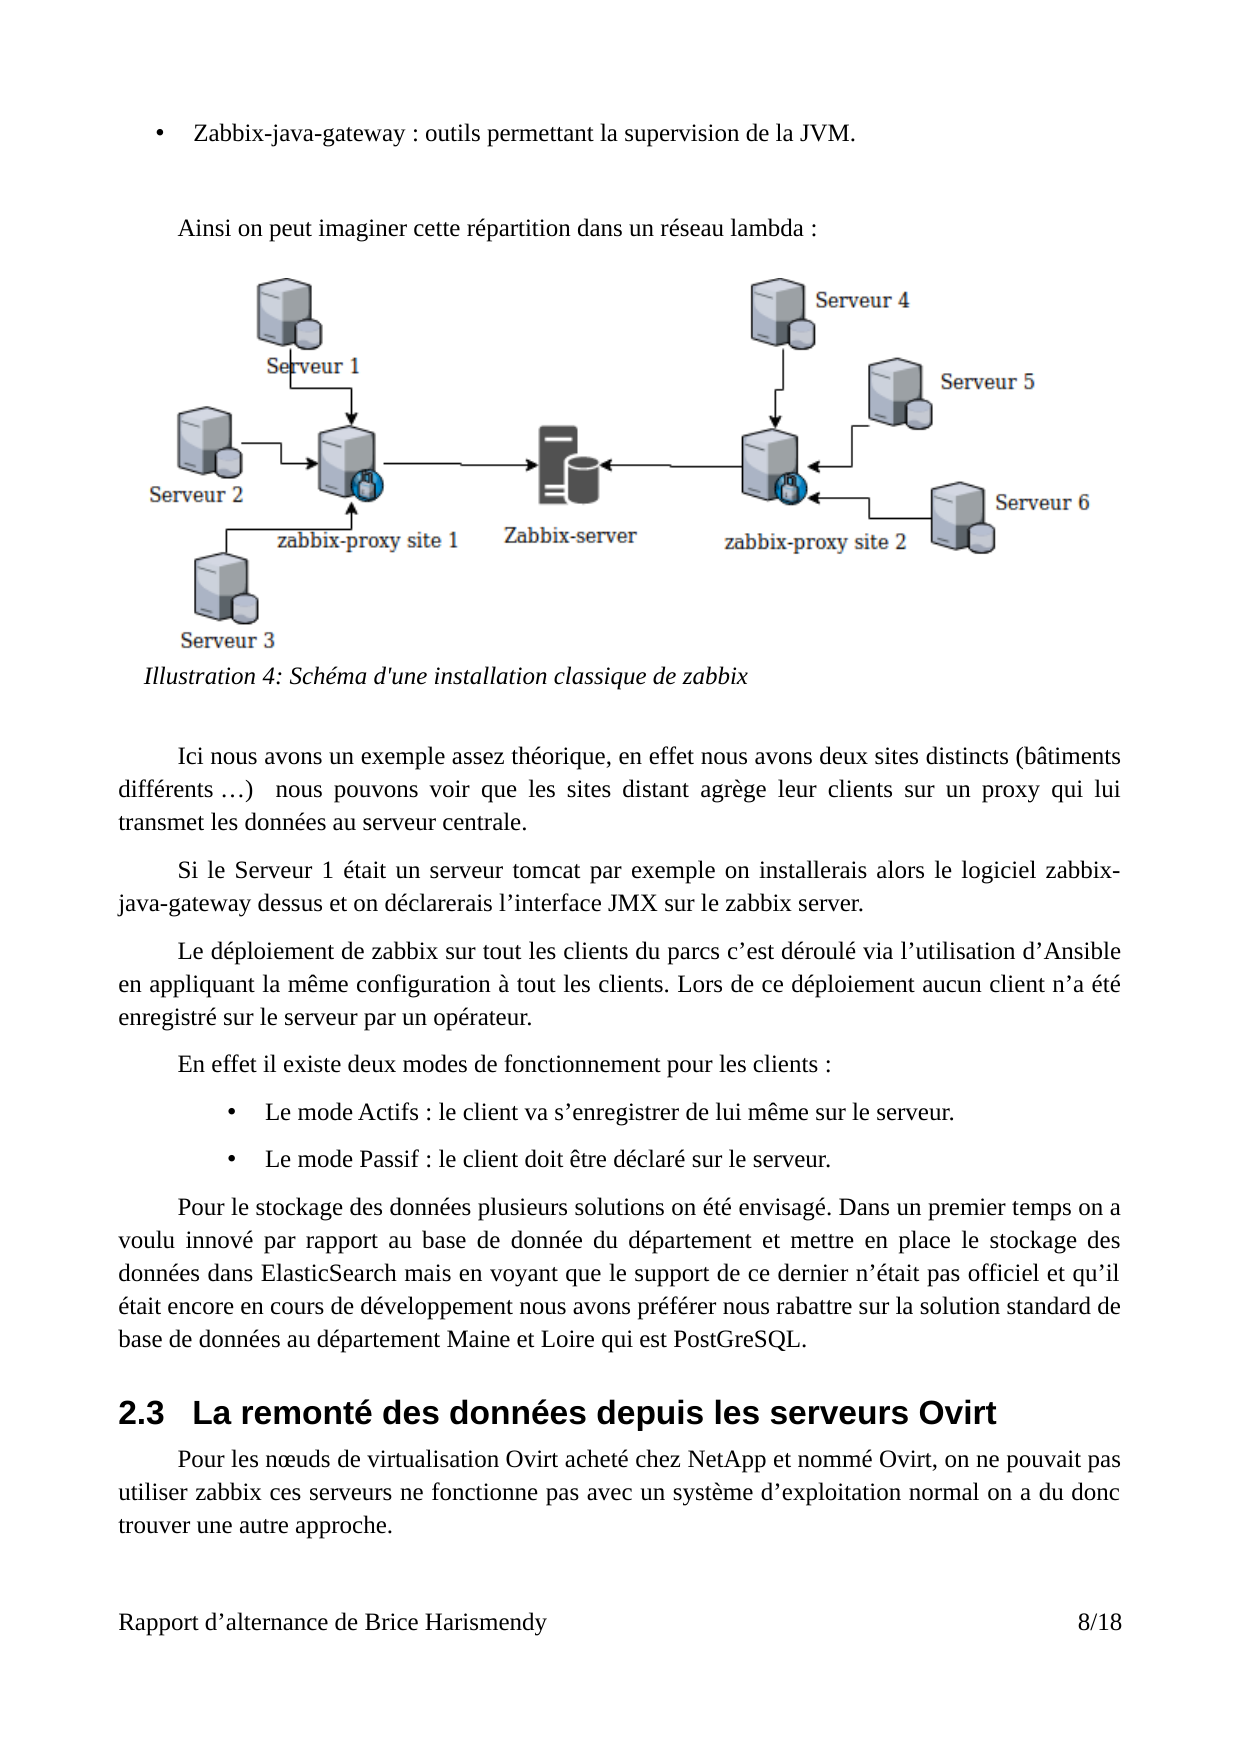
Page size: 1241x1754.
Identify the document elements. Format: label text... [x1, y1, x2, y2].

text En effet il existe deux modes de fonctionnement pour les clients : [118, 1049, 1122, 1078]
list Le mode Passif : le client doit être déclaré sur le serveur. [227, 1144, 1122, 1173]
text Ainsi on peut imaginer cette répartition dans un réseau lambda : [118, 213, 1122, 242]
text Pour les nœuds de virtualisation Ovirt acheté chez NetApp et nommé Ovirt, on ne pouvait pas utiliser zabbix ces serveurs ne fonctionne pas avec un système d’exploitation normal on a du donc trouver une autre approche. [118, 1444, 1122, 1539]
text Si le Serveur 1 était un serveur tomcat par exemple on installerais alors le logiciel zabbix-java-gateway dessus et on déclarerais l’interface JMX sur le zabbix server. [118, 855, 1122, 917]
picture [143, 278, 1097, 656]
list Le mode Actifs : le client va s’enregistrer de lui même sur le serveur. [227, 1097, 1122, 1126]
text Le déploiement de zabbix sur tout les clients du parcs c’est déroulé via l’utilisation d’Ansible en appliquant la même configuration à tout les clients. Lors de ce déploiement aucun client n’a été enregistré sur le serveur par un opérateur. [118, 936, 1122, 1031]
list Zabbix-java-gateway : outils permettant la supervision de la JVM. [156, 118, 1122, 147]
text Ici nous avons un exemple assez théorique, en effet nous avons deux sites distincts (bâtiments différents …) nous pouvons voir que les sites distant agrège leur clients sur un proxy qui lui transmet les données au serveur centrale. [118, 741, 1122, 836]
subtitle La remonté des données depuis les serveurs Ovirt [118, 1393, 1122, 1431]
text Pour le stockage des données plusieurs solutions on été envisagé. Dans un premier temps on a voulu innové par rapport au base de donnée du département et mettre en place le stockage des données dans ElasticSearch mais en voyant que le support de ce dernier n’était pas officiel et qu’il était encore en cours de développement nous avons préférer nous rabattre sur la solution standard de base de données au département Maine et Loire qui est PostGreSQL. [118, 1192, 1122, 1353]
text Illustration 4: Schéma d'une installation classique de zabbix [143, 656, 1097, 689]
